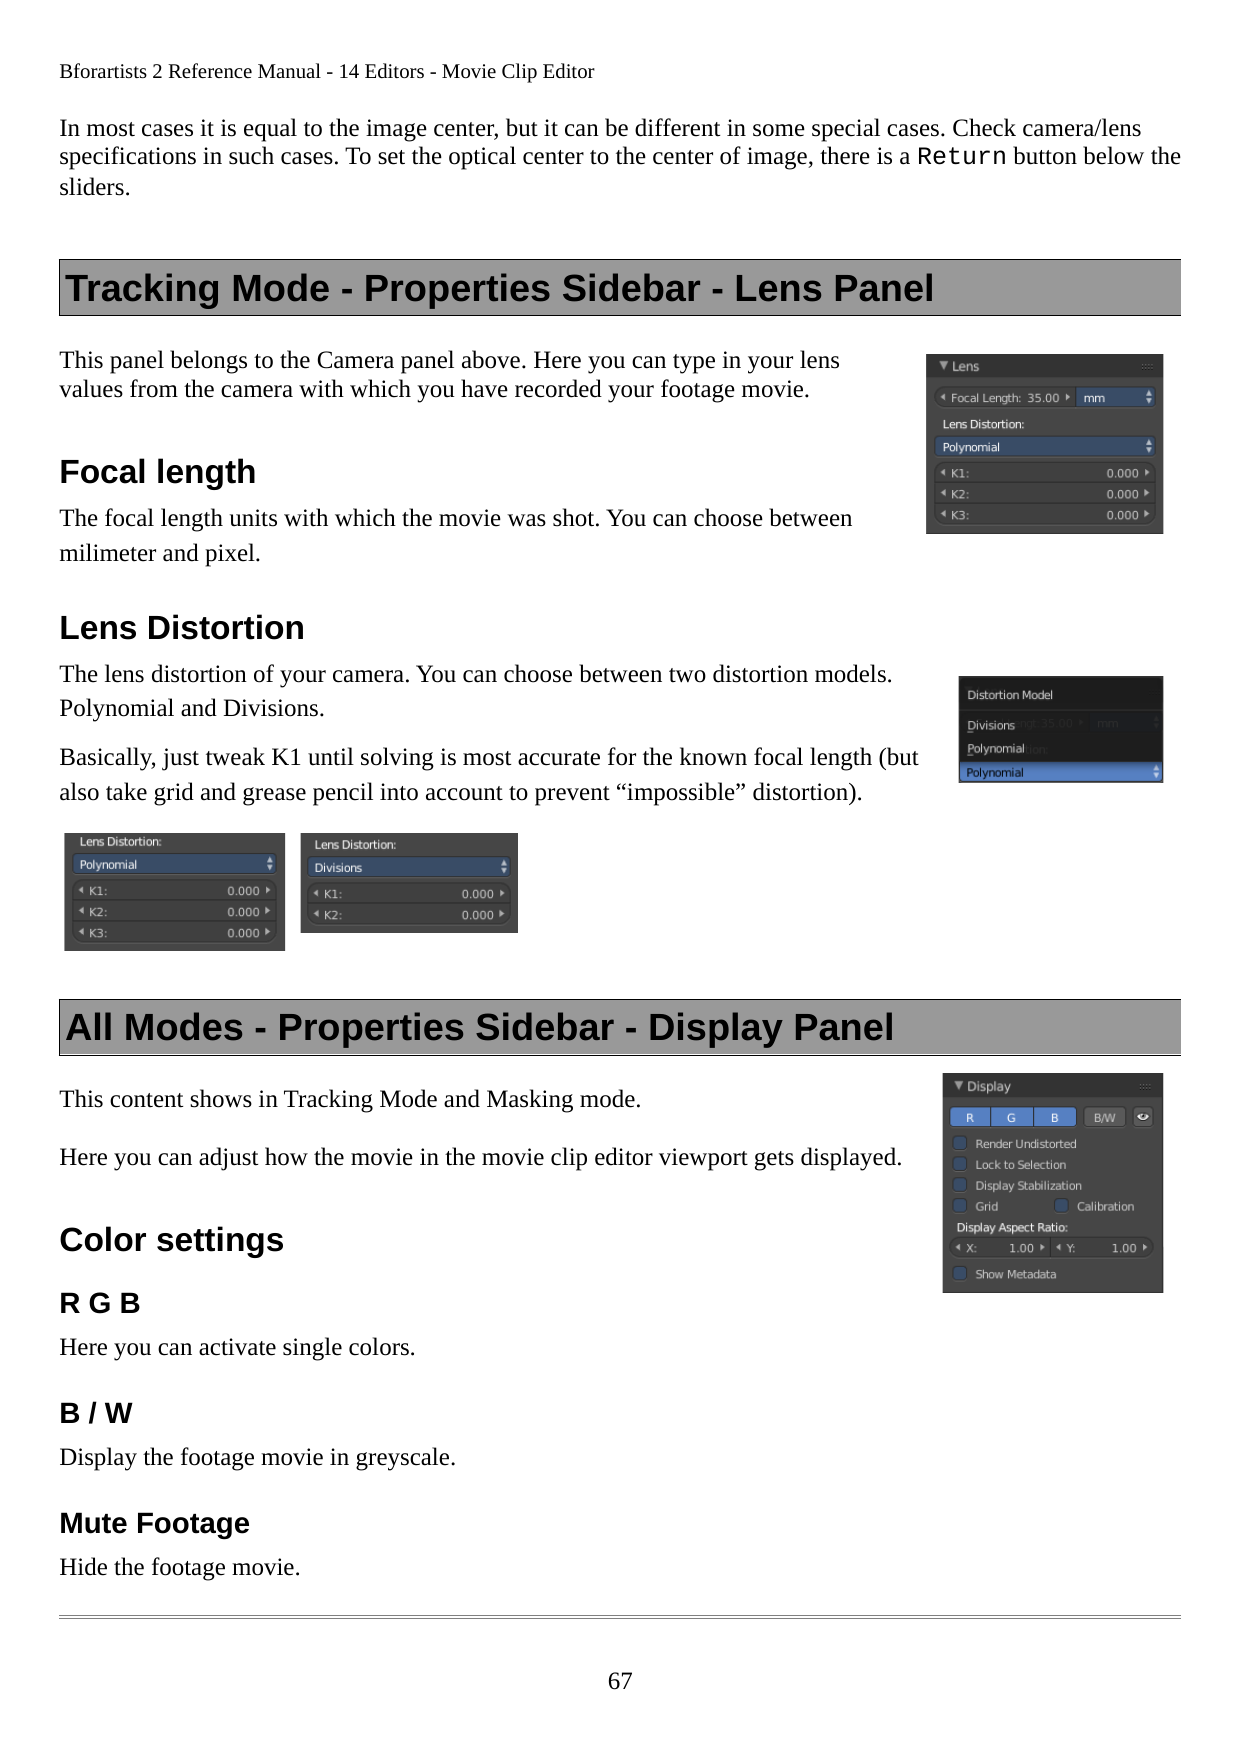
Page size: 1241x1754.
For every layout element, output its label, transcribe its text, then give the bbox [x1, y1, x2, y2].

text Hide the footage movie. [59, 1552, 1181, 1581]
subtitle Lens Distortion [59, 608, 1181, 646]
text Display the footage movie in greyscale. [59, 1442, 1181, 1471]
text The focal length units with which the movie was shot. You can choose between milimeter and pixel. [59, 503, 1181, 567]
text Basically, just tweak K1 until solving is most accurate for the known focal length (but also take grid and grease pencil into account to prevent “impossible” distortion). [59, 742, 1181, 806]
text This content shows in Tracking Mode and Masking mode. [59, 1084, 942, 1113]
text Here you can adjust how the movie in the movie clip editor viewport gets displayed. [59, 1142, 942, 1171]
subtitle R G B [59, 1286, 1181, 1320]
table_header All Modes - Properties Sidebar - Display Panel [60, 1000, 1181, 1054]
subtitle Focal length [59, 452, 926, 491]
picture [64, 833, 286, 951]
picture [926, 354, 1164, 534]
picture [958, 676, 1164, 783]
subtitle Mute Footage [59, 1506, 1181, 1539]
text The lens distortion of your camera. You can choose between two distortion models. Polynomial and Divisions. [59, 659, 1181, 722]
subtitle B / W [59, 1396, 1181, 1429]
picture [300, 833, 518, 933]
subtitle [1164, 1220, 1181, 1259]
text Here you can activate single colors. [59, 1332, 1181, 1361]
list In most cases it is equal to the image center, but it can be different in some special cases. Check camera/lens specifications in such cases. To set the optical center to the center of image, there is a Return button below the sliders. [59, 113, 1181, 201]
subtitle [1164, 452, 1181, 491]
picture [942, 1073, 1164, 1293]
subtitle Color settings [59, 1220, 942, 1259]
text This panel belongs to the Camera panel above. Here you can type in your lens values from the camera with which you have recorded your footage movie. [59, 345, 1181, 403]
table_header Tracking Mode - Properties Sidebar - Lens Panel [60, 260, 1181, 315]
